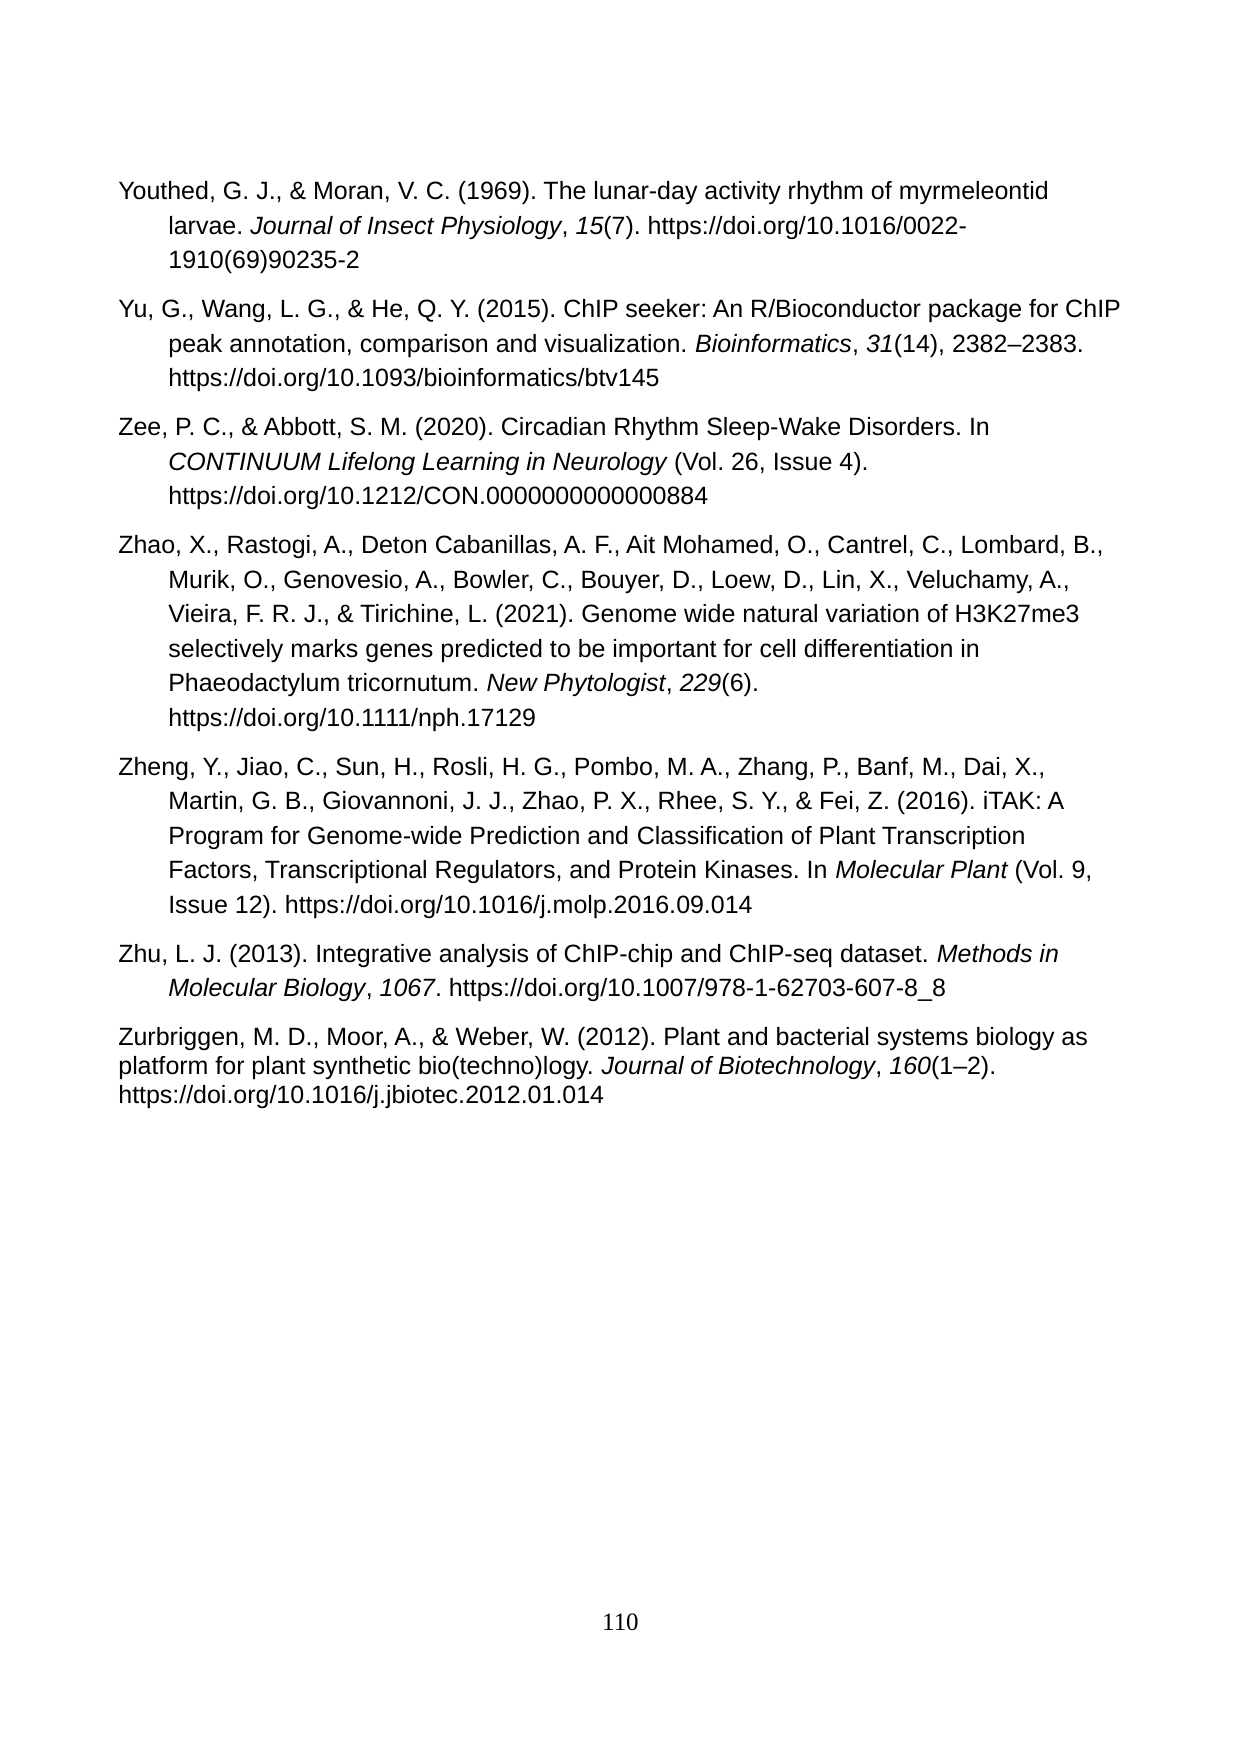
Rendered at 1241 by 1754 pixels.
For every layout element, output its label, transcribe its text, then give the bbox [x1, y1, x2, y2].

text Zhu, L. J. (2013). Integrative analysis of ChIP-chip and ChIP-seq dataset. Methods in Molecular Biology, 1067. https://doi.org/10.1007/978-1-62703-607-8_8 [118, 939, 1122, 1002]
text Zurbriggen, M. D., Moor, A., & Weber, W. (2012). Plant and bacterial systems biology as platform for plant synthetic bio(techno)logy. Journal of Biotechnology, 160(1–2). https://doi.org/10.1016/j.jbiotec.2012.01.014 [118, 1022, 1122, 1109]
text Youthed, G. J., & Moran, V. C. (1969). The lunar-day activity rhythm of myrmeleontid larvae. Journal of Insect Physiology, 15(7). https://doi.org/10.1016/0022-1910(69)90235-2 [118, 176, 1122, 274]
text Zhao, X., Rastogi, A., Deton Cabanillas, A. F., Ait Mohamed, O., Cantrel, C., Lombard, B., Murik, O., Genovesio, A., Bowler, C., Bouyer, D., Loew, D., Lin, X., Veluchamy, A., Vieira, F. R. J., & Tirichine, L. (2021). Genome wide natural variation of H3K27me3 selectively marks genes predicted to be important for cell differentiation in Phaeodactylum tricornutum. New Phytologist, 229(6). https://doi.org/10.1111/nph.17129 [118, 530, 1122, 732]
text Yu, G., Wang, L. G., & He, Q. Y. (2015). ChIP seeker: An R/Bioconductor package for ChIP peak annotation, comparison and visualization. Bioinformatics, 31(14), 2382–2383. https://doi.org/10.1093/bioinformatics/btv145 [118, 294, 1122, 392]
text Zheng, Y., Jiao, C., Sun, H., Rosli, H. G., Pombo, M. A., Zhang, P., Banf, M., Dai, X., Martin, G. B., Giovannoni, J. J., Zhao, P. X., Rhee, S. Y., & Fei, Z. (2016). iTAK: A Program for Genome-wide Prediction and Classification of Plant Transcription Factors, Transcriptional Regulators, and Protein Kinases. In Molecular Plant (Vol. 9, Issue 12). https://doi.org/10.1016/j.molp.2016.09.014 [118, 752, 1122, 918]
text Zee, P. C., & Abbott, S. M. (2020). Circadian Rhythm Sleep-Wake Disorders. In CONTINUUM Lifelong Learning in Neurology (Vol. 26, Issue 4). https://doi.org/10.1212/CON.0000000000000884 [118, 412, 1122, 510]
